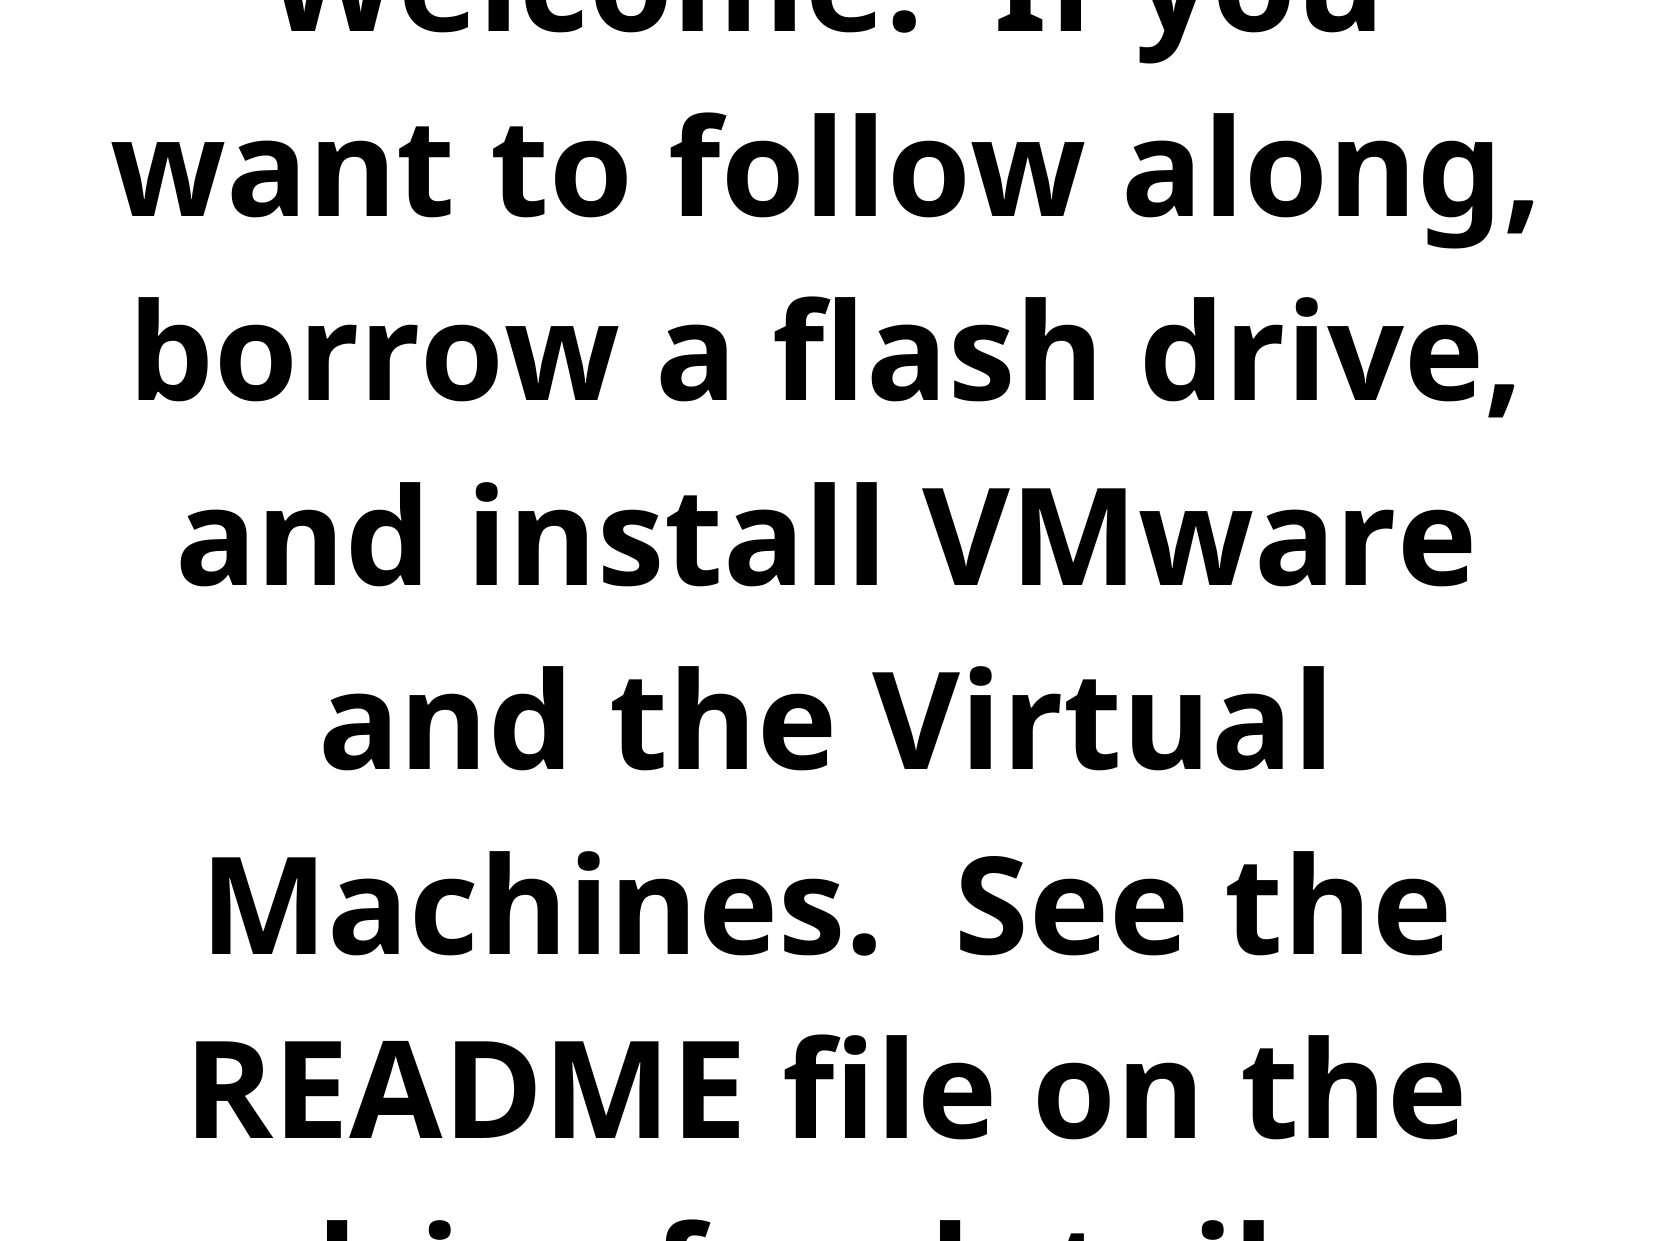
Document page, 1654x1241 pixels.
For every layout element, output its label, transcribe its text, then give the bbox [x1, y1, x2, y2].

title Welcome! If you want to follow along, borrow a flash drive, and install VMware and the Virtual Machines. See the README file on the drive for details. [82, 49, 1571, 1201]
